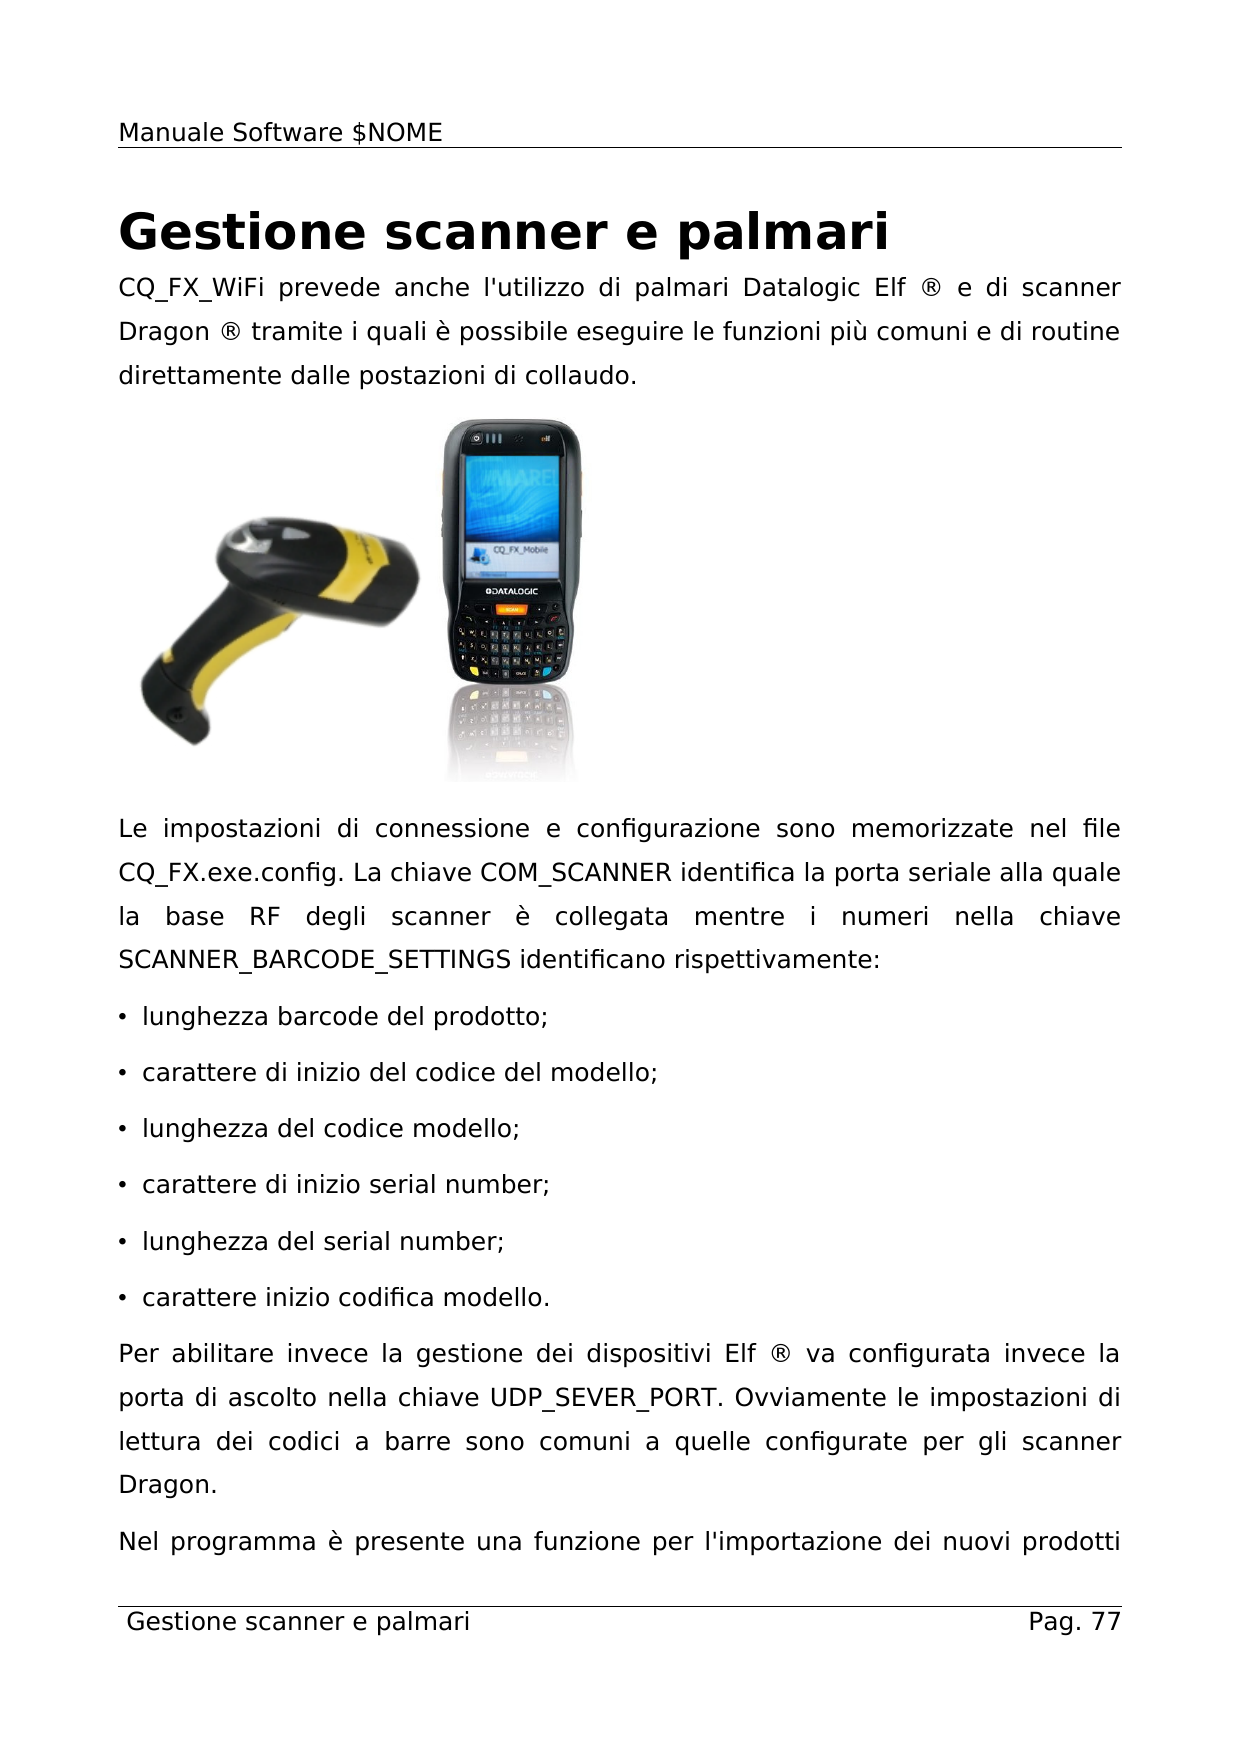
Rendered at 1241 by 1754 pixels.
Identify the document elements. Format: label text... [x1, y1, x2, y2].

list lunghezza del serial number; [118, 1227, 1122, 1256]
picture [435, 417, 592, 782]
list carattere di inizio del codice del modello; [118, 1058, 1122, 1087]
text Per abilitare invece la gestione dei dispositivi Elf ® va configurata invece la porta di ascolto nella chiave UDP_SEVER_PORT. Ovviamente le impostazioni di lettura dei codici a barre sono comuni a quelle configurate per gli scanner Dragon. [118, 1339, 1122, 1500]
subtitle Gestione scanner e palmari [118, 203, 1122, 261]
list carattere di inizio serial number; [118, 1171, 1122, 1200]
text Le impostazioni di connessione e configurazione sono memorizzate nel file CQ_FX.exe.config. La chiave COM_SCANNER identifica la porta seriale alla quale la base RF degli scanner è collegata mentre i numeri nella chiave SCANNER_BARCODE_SETTINGS identificano rispettivamente: [118, 814, 1122, 975]
list carattere inizio codifica modello. [118, 1283, 1122, 1312]
list lunghezza del codice modello; [118, 1114, 1122, 1143]
text CQ_FX_WiFi prevede anche l'utilizzo di palmari Datalogic Elf ® e di scanner Dragon ® tramite i quali è possibile eseguire le funzioni più comuni e di routine direttamente dalle postazioni di collaudo. [118, 273, 1122, 390]
text Nel programma è presente una funzione per l'importazione dei nuovi prodotti [118, 1527, 1122, 1556]
picture [118, 472, 428, 782]
list lunghezza barcode del prodotto; [118, 1002, 1122, 1031]
